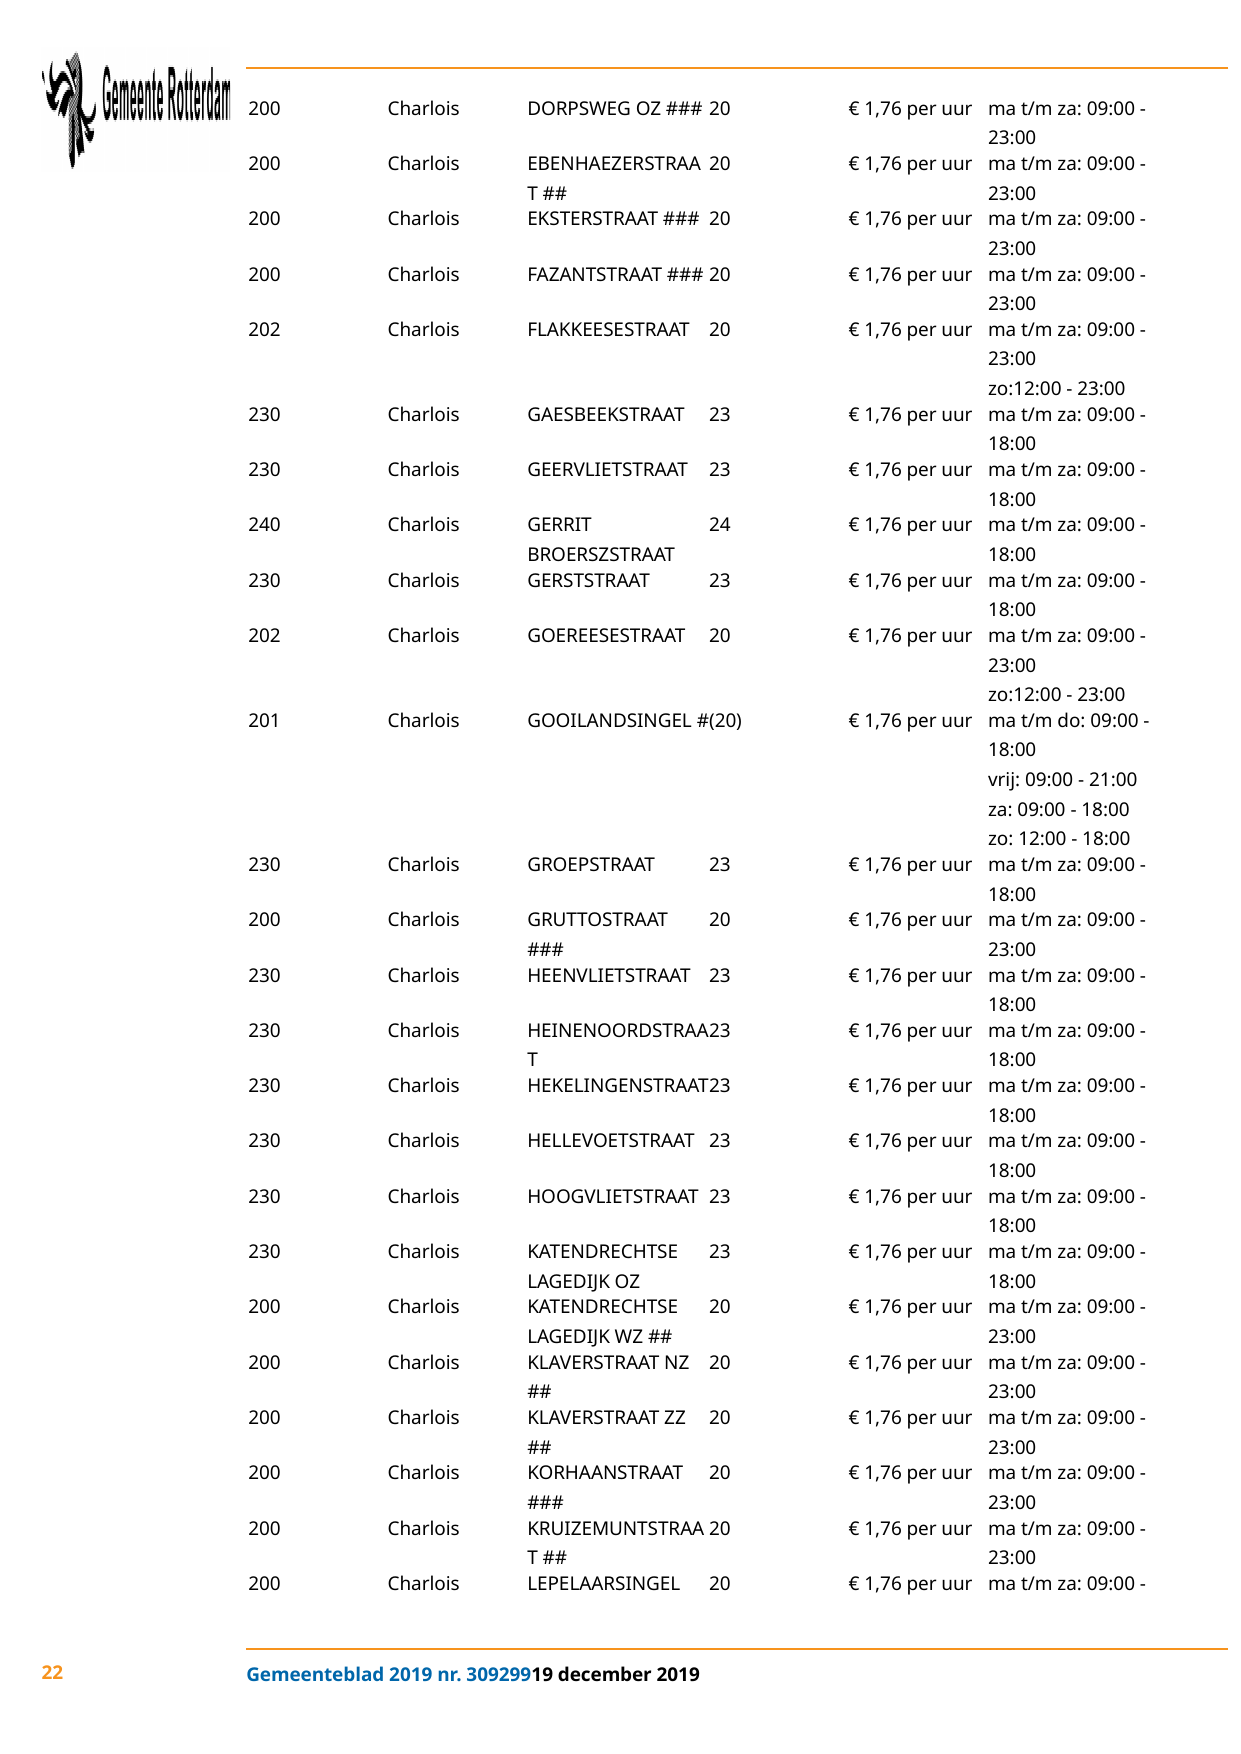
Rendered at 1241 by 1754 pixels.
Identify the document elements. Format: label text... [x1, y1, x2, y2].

table_cell 200 [248, 1349, 387, 1404]
table_cell KRUIZEMUNTSTRAAT ## [527, 1515, 709, 1570]
table_cell Charlois [388, 1460, 527, 1515]
table_cell € 1,76 per uur [848, 1460, 988, 1515]
table_cell 20 [709, 906, 848, 962]
table_cell Charlois [388, 316, 527, 401]
table_cell 200 [248, 906, 387, 962]
table_cell € 1,76 per uur [848, 1404, 988, 1459]
table_cell 200 [248, 205, 387, 261]
table_cell 200 [248, 261, 387, 316]
table_cell ma t/m do: 09:00 - 18:00 vrij: 09:00 - 21:00 za: 09:00 - 18:00 zo: 12:00 - 18:00 [988, 707, 1152, 851]
table_cell 240 [248, 512, 387, 567]
table_cell ma t/m za: 09:00 - 18:00 [988, 1183, 1152, 1238]
table_cell ma t/m za: 09:00 - 18:00 [988, 962, 1152, 1017]
table_cell ma t/m za: 09:00 - 23:00 [988, 150, 1152, 205]
table_cell ma t/m za: 09:00 - 23:00 [988, 1349, 1152, 1404]
table_cell Charlois [388, 261, 527, 316]
table_cell FAZANTSTRAAT ### [527, 261, 709, 316]
table_cell HEENVLIETSTRAAT [527, 962, 709, 1017]
table_cell 23 [709, 456, 848, 512]
table_cell FLAKKEESESTRAAT [527, 316, 709, 401]
table_cell 230 [248, 1128, 387, 1183]
table_cell 202 [248, 316, 387, 401]
table_cell 23 [709, 567, 848, 622]
table_cell HEKELINGENSTRAAT [527, 1073, 709, 1128]
table_cell ma t/m za: 09:00 - 18:00 [988, 851, 1152, 906]
table_cell € 1,76 per uur [848, 1570, 988, 1596]
table_cell ma t/m za: 09:00 - 23:00 [988, 205, 1152, 261]
table_cell GROEPSTRAAT [527, 851, 709, 906]
table_cell € 1,76 per uur [848, 962, 988, 1017]
table_cell € 1,76 per uur [848, 1183, 988, 1238]
table_cell ma t/m za: 09:00 - 18:00 [988, 567, 1152, 622]
table_cell EBENHAEZERSTRAAT ## [527, 150, 709, 205]
table_cell 23 [709, 962, 848, 1017]
table_cell ma t/m za: 09:00 - 23:00 [988, 261, 1152, 316]
table_cell 20 [709, 1294, 848, 1349]
table_cell ma t/m za: 09:00 - 23:00 [988, 1404, 1152, 1459]
table_cell 23 [709, 1017, 848, 1072]
table_cell Charlois [388, 401, 527, 456]
table_cell € 1,76 per uur [848, 205, 988, 261]
table_cell Charlois [388, 1017, 527, 1072]
table_cell Charlois [388, 456, 527, 512]
table_cell Charlois [388, 1349, 527, 1404]
table_cell 200 [248, 95, 387, 150]
table_cell Charlois [388, 1515, 527, 1570]
table_cell HELLEVOETSTRAAT [527, 1128, 709, 1183]
table_cell € 1,76 per uur [848, 261, 988, 316]
table_cell € 1,76 per uur [848, 707, 988, 851]
table_cell 20 [709, 95, 848, 150]
table_cell 230 [248, 851, 387, 906]
table_cell 23 [709, 851, 848, 906]
table_cell Charlois [388, 707, 527, 851]
table_cell 23 [709, 1238, 848, 1294]
table_cell 23 [709, 401, 848, 456]
table_cell € 1,76 per uur [848, 316, 988, 401]
table_cell 20 [709, 150, 848, 205]
table_cell HOOGVLIETSTRAAT [527, 1183, 709, 1238]
table_cell Charlois [388, 851, 527, 906]
table_cell GRUTTOSTRAAT ### [527, 906, 709, 962]
table_cell 20 [709, 1404, 848, 1459]
table_cell 230 [248, 1183, 387, 1238]
table_cell Charlois [388, 150, 527, 205]
table_cell ma t/m za: 09:00 - 18:00 [988, 512, 1152, 567]
table_cell LEPELAARSINGEL [527, 1570, 709, 1596]
table_cell DORPSWEG OZ ### [527, 95, 709, 150]
picture [41, 47, 231, 172]
table_cell 20 [709, 1515, 848, 1570]
table_cell GEERVLIETSTRAAT [527, 456, 709, 512]
table_cell ma t/m za: 09:00 - 23:00 zo:12:00 - 23:00 [988, 316, 1152, 401]
table_cell 202 [248, 622, 387, 707]
table_cell ma t/m za: 09:00 - 23:00 [988, 95, 1152, 150]
table_cell GERRIT BROERSZSTRAAT [527, 512, 709, 567]
table_cell € 1,76 per uur [848, 1515, 988, 1570]
table_cell HEINENOORDSTRAAT [527, 1017, 709, 1072]
table_cell 201 [248, 707, 387, 851]
table_cell € 1,76 per uur [848, 1294, 988, 1349]
table_cell 230 [248, 962, 387, 1017]
table_cell 20 [709, 205, 848, 261]
table_cell 230 [248, 1017, 387, 1072]
table_cell ma t/m za: 09:00 - 18:00 [988, 1238, 1152, 1294]
table_cell Charlois [388, 205, 527, 261]
table_cell 230 [248, 567, 387, 622]
table_cell EKSTERSTRAAT ### [527, 205, 709, 261]
table_cell 230 [248, 1073, 387, 1128]
table_cell KLAVERSTRAAT ZZ ## [527, 1404, 709, 1459]
table_cell Charlois [388, 1294, 527, 1349]
table_cell € 1,76 per uur [848, 851, 988, 906]
table_cell ma t/m za: 09:00 - 23:00 [988, 1515, 1152, 1570]
table_cell 20 [709, 622, 848, 707]
table_cell 20 [709, 1460, 848, 1515]
table_cell Charlois [388, 962, 527, 1017]
table_cell € 1,76 per uur [848, 1349, 988, 1404]
table_cell € 1,76 per uur [848, 456, 988, 512]
table_cell Charlois [388, 1183, 527, 1238]
table_cell 20 [709, 1349, 848, 1404]
table_cell ma t/m za: 09:00 - 18:00 [988, 1017, 1152, 1072]
table_cell Charlois [388, 567, 527, 622]
table_cell 20 [709, 316, 848, 401]
table_cell 200 [248, 1570, 387, 1596]
table_cell 200 [248, 1460, 387, 1515]
table_cell Charlois [388, 1073, 527, 1128]
table_cell ma t/m za: 09:00 - 23:00 zo:12:00 - 23:00 [988, 622, 1152, 707]
table_cell GOOILANDSINGEL # [527, 707, 709, 851]
table_cell 230 [248, 401, 387, 456]
table_cell Charlois [388, 95, 527, 150]
table_cell 23 [709, 1183, 848, 1238]
table_cell Charlois [388, 622, 527, 707]
table_cell € 1,76 per uur [848, 906, 988, 962]
table_cell Charlois [388, 1404, 527, 1459]
table_cell (20) [709, 707, 848, 851]
table_cell Charlois [388, 1128, 527, 1183]
table_cell 200 [248, 1515, 387, 1570]
table_cell Charlois [388, 512, 527, 567]
table_cell 23 [709, 1073, 848, 1128]
table_cell Charlois [388, 906, 527, 962]
table_cell 200 [248, 1404, 387, 1459]
table_cell GAESBEEKSTRAAT [527, 401, 709, 456]
table_cell € 1,76 per uur [848, 622, 988, 707]
table_cell Charlois [388, 1570, 527, 1596]
table_cell ma t/m za: 09:00 - 18:00 [988, 1073, 1152, 1128]
table_cell € 1,76 per uur [848, 1017, 988, 1072]
table_cell ma t/m za: 09:00 - 18:00 [988, 401, 1152, 456]
table_cell € 1,76 per uur [848, 1073, 988, 1128]
table_cell € 1,76 per uur [848, 512, 988, 567]
table_cell KATENDRECHTSE LAGEDIJK OZ [527, 1238, 709, 1294]
table_cell 200 [248, 1294, 387, 1349]
table_cell € 1,76 per uur [848, 567, 988, 622]
table_cell ma t/m za: 09:00 - 23:00 [988, 1294, 1152, 1349]
table_cell Charlois [388, 1238, 527, 1294]
table_cell GOEREESESTRAAT [527, 622, 709, 707]
table_cell € 1,76 per uur [848, 95, 988, 150]
table_cell ma t/m za: 09:00 - 23:00 [988, 1460, 1152, 1515]
table_cell 230 [248, 1238, 387, 1294]
table_cell 23 [709, 1128, 848, 1183]
table_cell 230 [248, 456, 387, 512]
table_cell ma t/m za: 09:00 - 18:00 [988, 456, 1152, 512]
table_cell 24 [709, 512, 848, 567]
table_cell 20 [709, 261, 848, 316]
table_cell € 1,76 per uur [848, 401, 988, 456]
table_cell € 1,76 per uur [848, 1238, 988, 1294]
table_cell ma t/m za: 09:00 - 18:00 [988, 1128, 1152, 1183]
table_cell GERSTSTRAAT [527, 567, 709, 622]
table_cell 20 [709, 1570, 848, 1596]
table_cell 200 [248, 150, 387, 205]
table_cell KORHAANSTRAAT ### [527, 1460, 709, 1515]
table_cell KATENDRECHTSE LAGEDIJK WZ ## [527, 1294, 709, 1349]
table_cell KLAVERSTRAAT NZ ## [527, 1349, 709, 1404]
table_cell € 1,76 per uur [848, 1128, 988, 1183]
table_cell ma t/m za: 09:00 - 23:00 [988, 906, 1152, 962]
table_cell ma t/m za: 09:00 [988, 1570, 1152, 1596]
table_cell € 1,76 per uur [848, 150, 988, 205]
